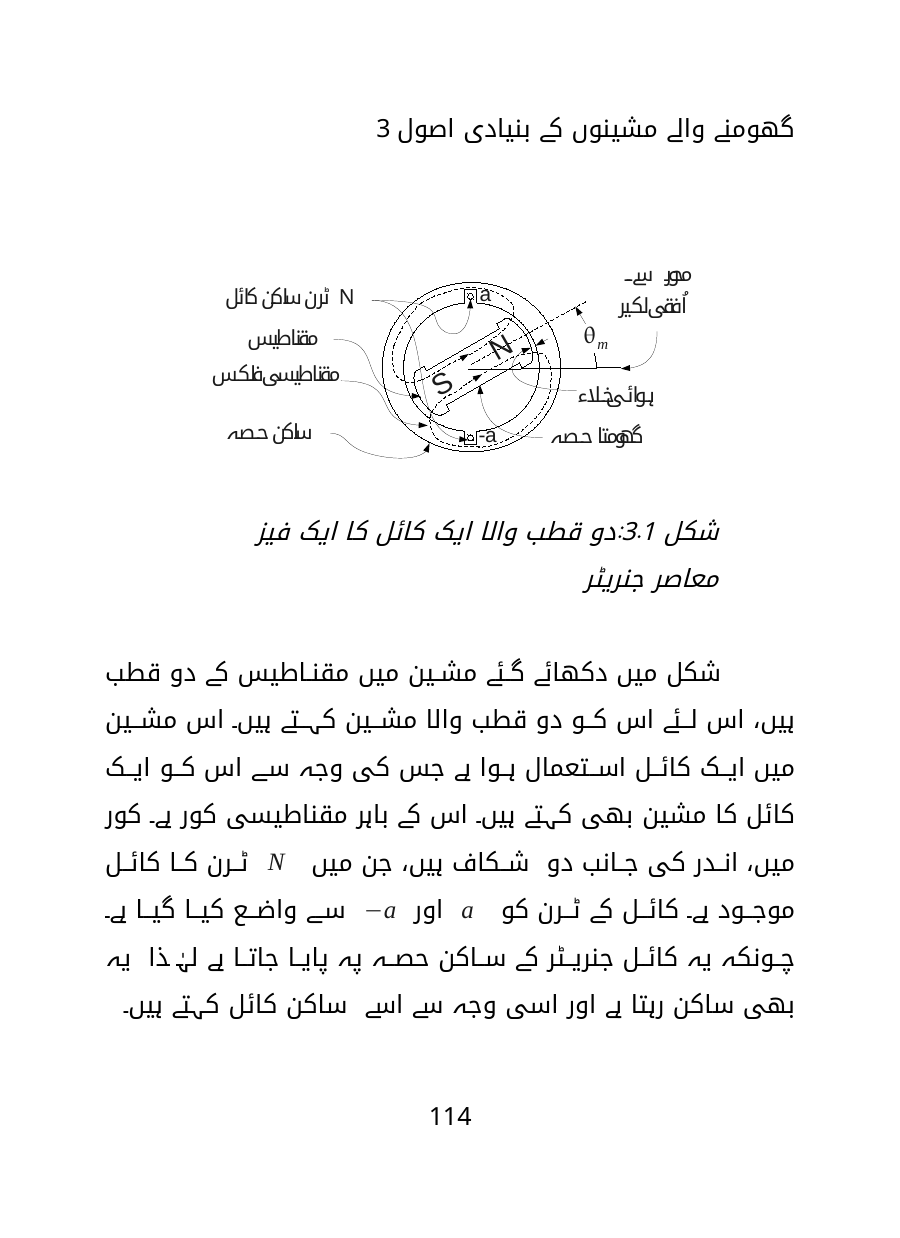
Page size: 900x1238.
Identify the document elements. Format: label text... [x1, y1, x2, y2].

text شکل میں دکھائے گئے مشین میں مقناطیس کے دو قطب ہیں، اس لئے اس کو دو قطب والا مشین کہتے ہیں۔ اس مشین میں ایک کائل استعمال ہوا ہے جس کی وجہ سے اس کو ایک کائل کا مشین بھی کہتے ہیں۔ اس کے باہر مقناطیسی کور ہے۔ کور میں، اندر کی جانب دو شکاف ہیں، جن میں ٹرن کا کائل موجود ہے۔ کائل کے ٹرن کو اورسے واضع کیا گیا ہے۔ چونکہ یہ کائل جنریٹر کے ساکن حصہ پہ پایا جاتا ہے لہٰذا یہ بھی ساکن رہتا ہے اور اسی وجہ سے اسے ساکن کائل کہتے ہیں۔ [105, 649, 795, 1029]
text شکل 3.1:دو قطب والا ایک کائل کا ایک فیز معاصر جنریٹر [182, 195, 718, 603]
